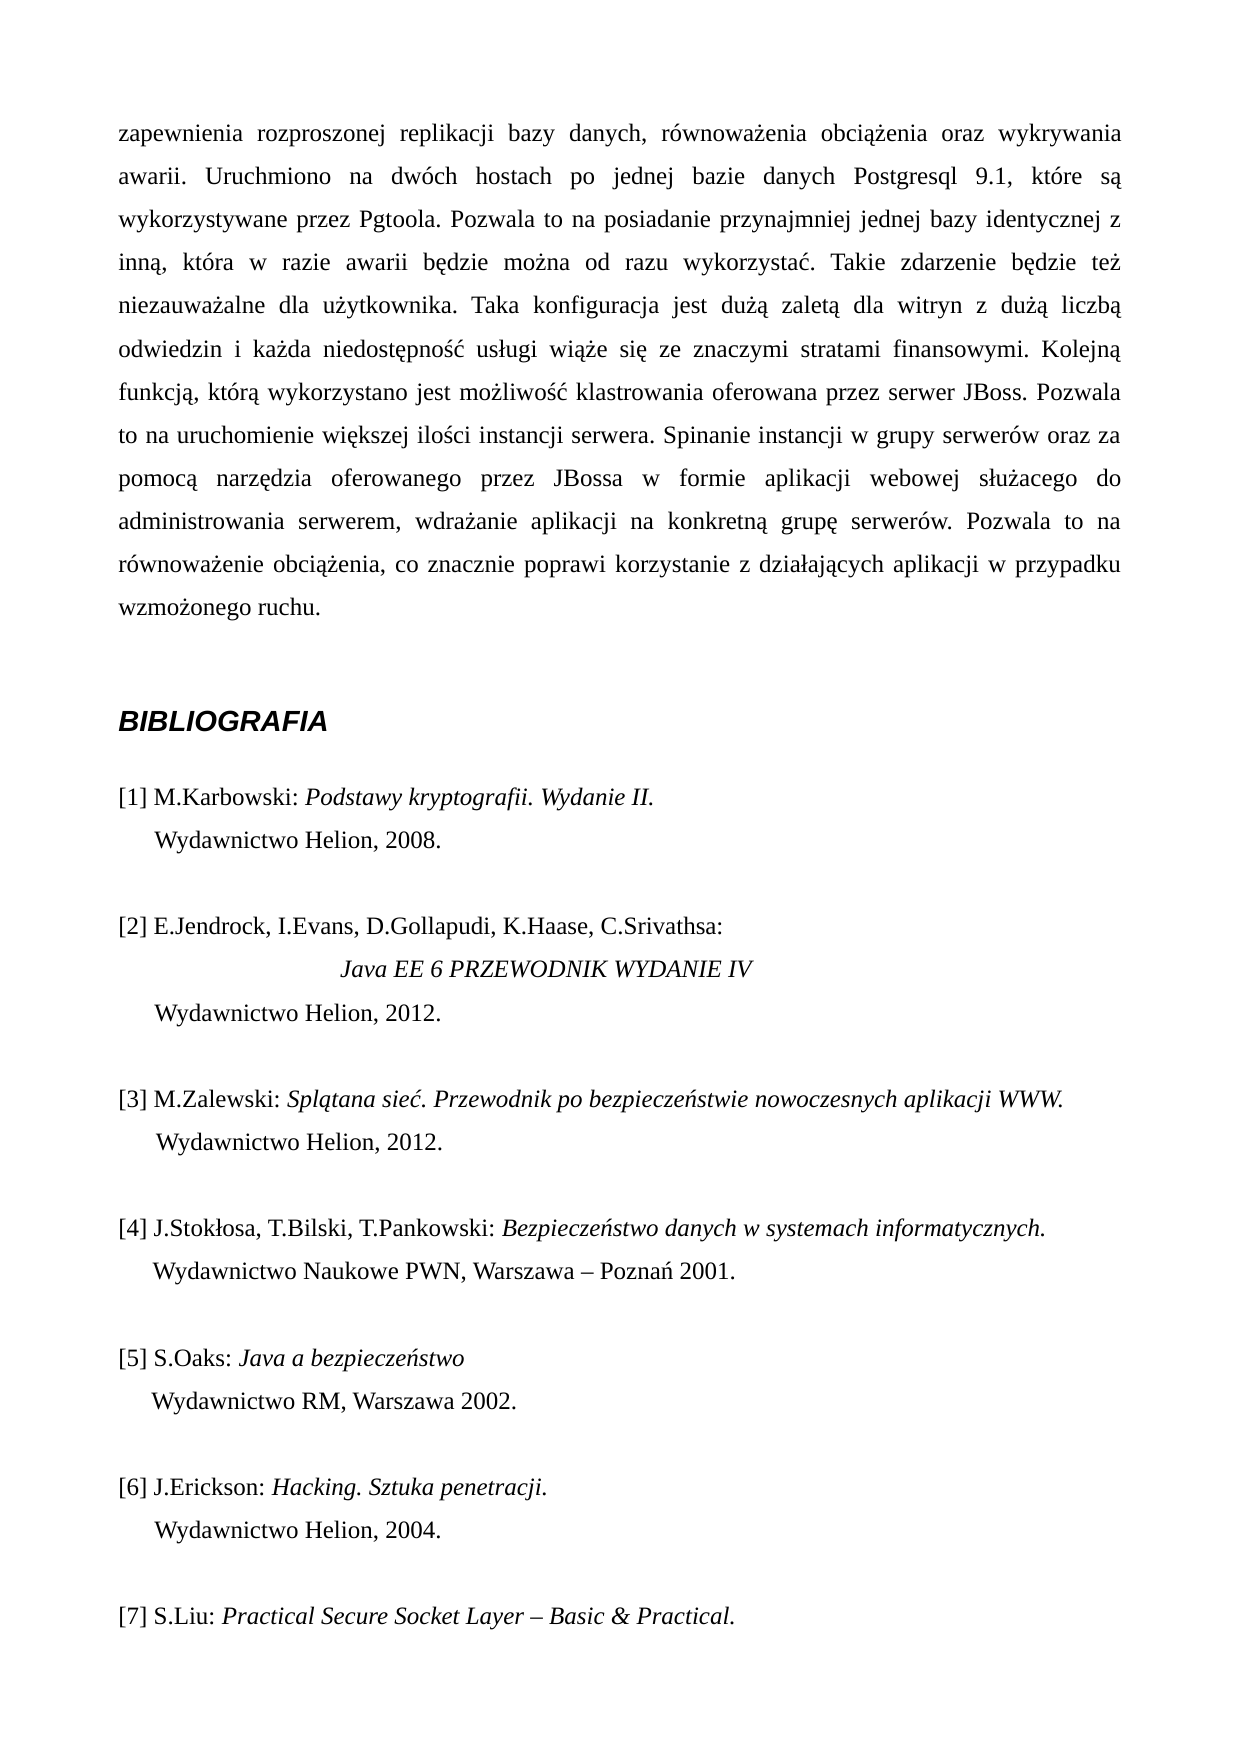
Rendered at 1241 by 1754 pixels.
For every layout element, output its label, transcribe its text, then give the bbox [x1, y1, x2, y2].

text Java EE 6 PRZEWODNIK WYDANIE IV [118, 954, 1122, 983]
text zapewnienia rozproszonej replikacji bazy danych, równoważenia obciążenia oraz wykrywania awarii. Uruchmiono na dwóch hostach po jednej bazie danych Postgresql 9.1, które są wykorzystywane przez Pgtoola. Pozwala to na posiadanie przynajmniej jednej bazy identycznej z inną, która w razie awarii będzie można od razu wykorzystać. Takie zdarzenie będzie też niezauważalne dla użytkownika. Taka konfiguracja jest dużą zaletą dla witryn z dużą liczbą odwiedzin i każda niedostępność usługi wiąże się ze znaczymi stratami finansowymi. Kolejną funkcją, którą wykorzystano jest możliwość klastrowania oferowana przez serwer JBoss. Pozwala to na uruchomienie większej ilości instancji serwera. Spinanie instancji w grupy serwerów oraz za pomocą narzędzia oferowanego przez JBossa w formie aplikacji webowej służacego do administrowania serwerem, wdrażanie aplikacji na konkretną grupę serwerów. Pozwala to na równoważenie obciążenia, co znacznie poprawi korzystanie z działających aplikacji w przypadku wzmożonego ruchu. [118, 118, 1122, 621]
text [1] M.Karbowski: Podstawy kryptografii. Wydanie II. [118, 782, 1122, 811]
text [3] M.Zalewski: Splątana sieć. Przewodnik po bezpieczeństwie nowoczesnych aplikacji WWW. [118, 1084, 1122, 1113]
text Wydawnictwo Helion, 2012. [118, 998, 1122, 1026]
text [6] J.Erickson: Hacking. Sztuka penetracji. [118, 1472, 1122, 1501]
text Wydawnictwo Naukowe PWN, Warszawa – Poznań 2001. [118, 1256, 1122, 1285]
text [7] S.Liu: Practical Secure Socket Layer – Basic & Practical. [118, 1601, 1122, 1630]
text Wydawnictwo RM, Warszawa 2002. [118, 1386, 1122, 1414]
text Wydawnictwo Helion, 2008. [118, 825, 1122, 854]
text Wydawnictwo Helion, 2012. [118, 1127, 1122, 1156]
text Wydawnictwo Helion, 2004. [118, 1515, 1122, 1544]
text [2] E.Jendrock, I.Evans, D.Gollapudi, K.Haase, C.Srivathsa: [118, 911, 1122, 940]
text [5] S.Oaks: Java a bezpieczeństwo [118, 1343, 1122, 1371]
text [4] J.Stokłosa, T.Bilski, T.Pankowski: Bezpieczeństwo danych w systemach informatycznych. [118, 1213, 1122, 1242]
subtitle BIBLIOGRAFIA [118, 704, 1122, 737]
